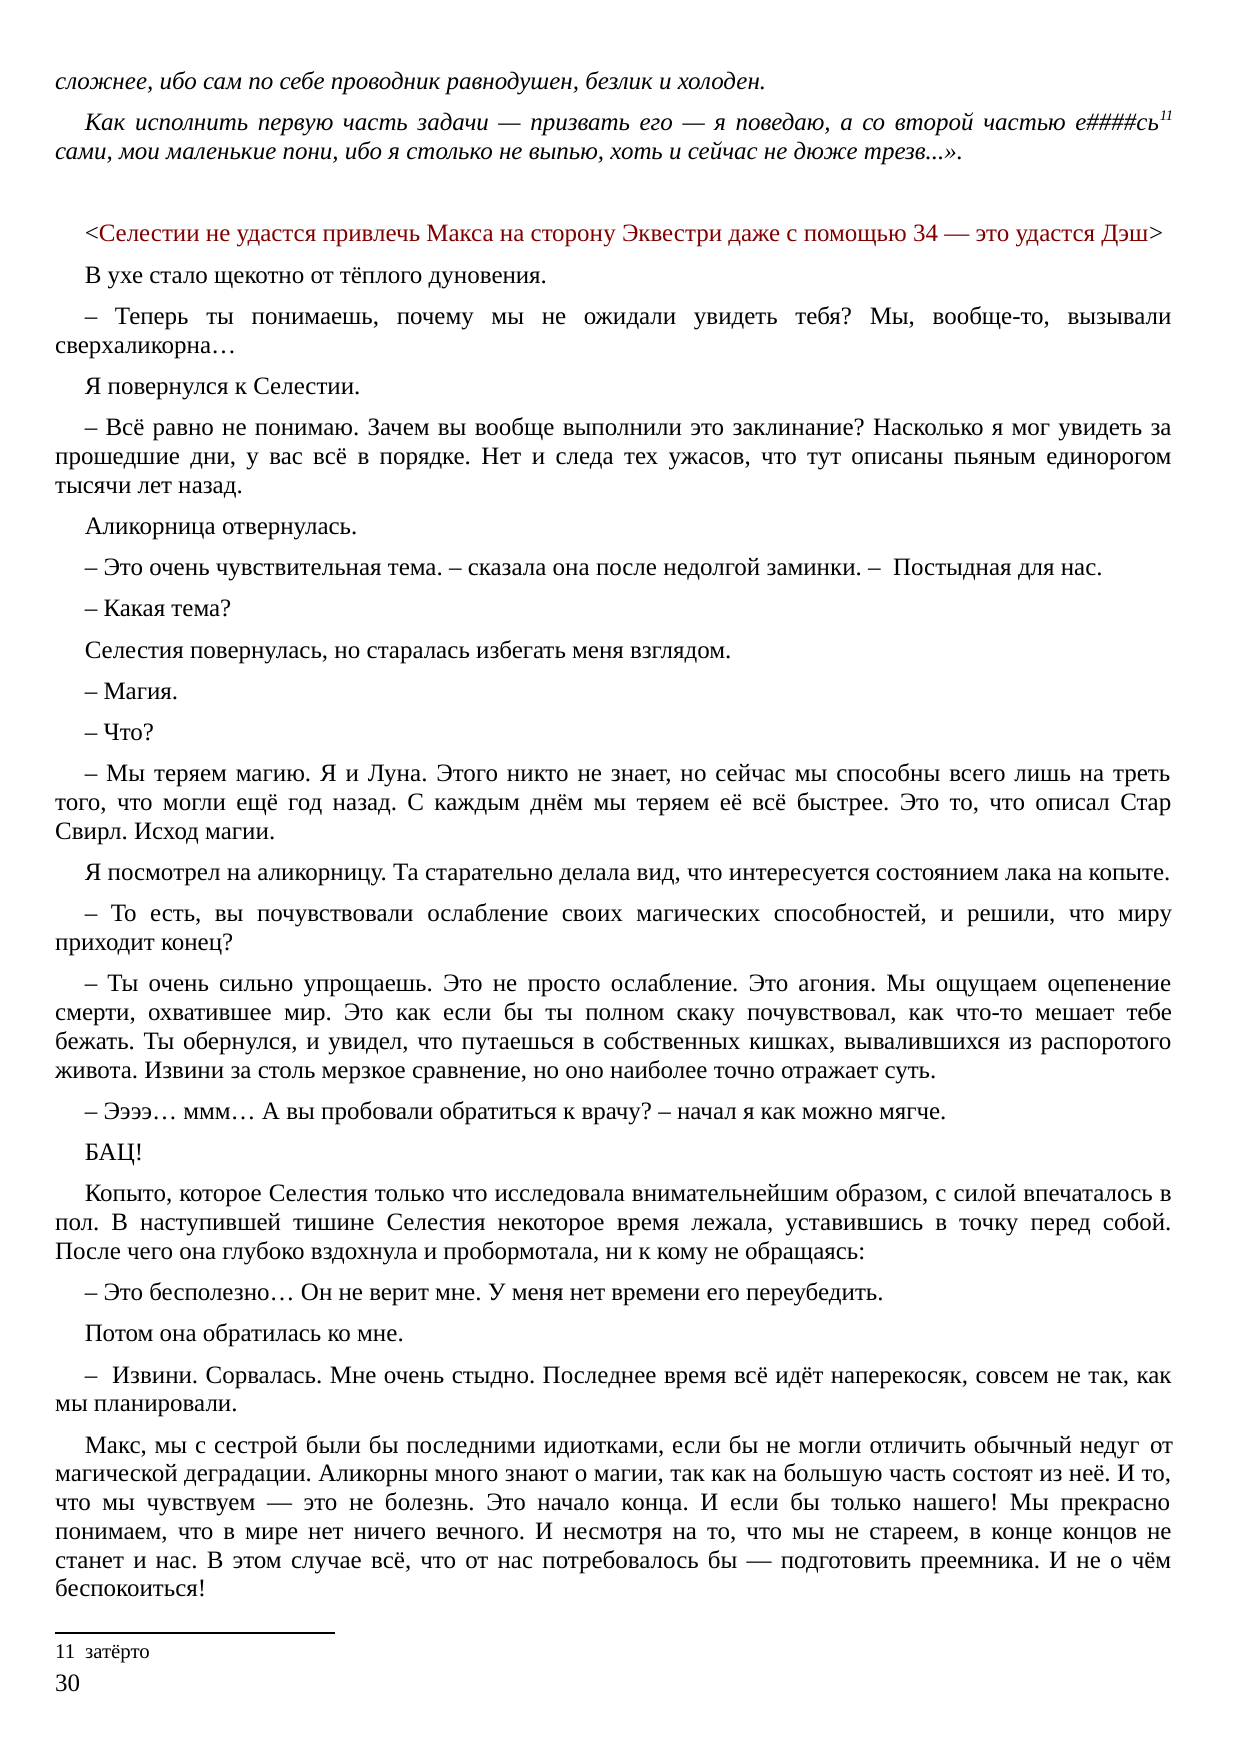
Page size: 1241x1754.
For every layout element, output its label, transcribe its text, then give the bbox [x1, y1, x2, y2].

text Макс, мы с сестрой были бы последними идиотками, если бы не могли отличить обычный недуг от магической деградации. Аликорны много знают о магии, так как на большую часть состоят из неё. И то, что мы чувствуем — это не болезнь. Это начало конца. И если бы только нашего! Мы прекрасно понимаем, что в мире нет ничего вечного. И несмотря на то, что мы не стареем, в конце концов не станет и нас. В этом случае всё, что от нас потребовалось бы — подготовить преемника. И не о чём беспокоиться! [55, 1430, 1173, 1602]
text – Это бесполезно… Он не верит мне. У меня нет времени его переубедить. [55, 1277, 1173, 1306]
text – Это очень чувствительная тема. – сказала она после недолгой заминки. – Постыдная для нас. [55, 552, 1173, 581]
text Потом она обратилась ко мне. [55, 1318, 1173, 1347]
text Селестия повернулась, но старалась избегать меня взглядом. [55, 635, 1173, 663]
text – Мы теряем магию. Я и Луна. Этого никто не знает, но сейчас мы способны всего лишь на треть того, что могли ещё год назад. С каждым днём мы теряем её всё быстрее. Это то, что описал Стар Свирл. Исход магии. [55, 758, 1173, 845]
text БАЦ! [55, 1137, 1173, 1166]
text Я посмотрел на аликорницу. Та старательно делала вид, что интересуется состоянием лака на копыте. [55, 857, 1173, 886]
text – Ээээ… ммм… А вы пробовали обратиться к врачу? – начал я как можно мягче. [55, 1096, 1173, 1125]
text – То есть, вы почувствовали ослабление своих магических способностей, и решили, что миру приходит конец? [55, 898, 1173, 956]
text Как исполнить первую часть задачи — призвать его — я поведаю, а со второй частью е####сь сами, мои маленькие пони, ибо я столько не выпью, хоть и сейчас не дюже трезв...». [55, 107, 1173, 165]
text – Теперь ты понимаешь, почему мы не ожидали увидеть тебя? Мы, вообще-то, вызывали сверхаликорна… [55, 301, 1173, 358]
text Я повернулся к Селестии. [55, 371, 1173, 400]
text сложнее, ибо сам по себе проводник равнодушен, безлик и холоден. [55, 66, 1173, 95]
text – Всё равно не понимаю. Зачем вы вообще выполнили это заклинание? Насколько я мог увидеть за прошедшие дни, у вас всё в порядке. Нет и следа тех ужасов, что тут описаны пьяным единорогом тысячи лет назад. [55, 412, 1173, 498]
text – Извини. Сорвалась. Мне очень стыдно. Последнее время всё идёт наперекосяк, совсем не так, как мы планировали. [55, 1360, 1173, 1417]
text Аликорница отвернулась. [55, 511, 1173, 540]
text затёрто [55, 1639, 1173, 1663]
text В ухе стало щекотно от тёплого дуновения. [55, 260, 1173, 288]
text – Ты очень сильно упрощаешь. Это не просто ослабление. Это агония. Мы ощущаем оцепенение смерти, охватившее мир. Это как если бы ты полном скаку почувствовал, как что-то мешает тебе бежать. Ты обернулся, и увидел, что путаешься в собственных кишках, вывалившихся из распоротого живота. Извини за столь мерзкое сравнение, но оно наиболее точно отражает суть. [55, 968, 1173, 1083]
text – Что? [55, 717, 1173, 746]
text <Селестии не удастся привлечь Макса на сторону Эквестри даже с помощью 34 — это удастся Дэш> [55, 218, 1173, 247]
text – Магия. [55, 676, 1173, 705]
text – Какая тема? [55, 593, 1173, 622]
text Копыто, которое Селестия только что исследовала внимательнейшим образом, с силой впечаталось в пол. В наступившей тишине Селестия некоторое время лежала, уставившись в точку перед собой. После чего она глубоко вздохнула и пробормотала, ни к кому не обращаясь: [55, 1178, 1173, 1265]
